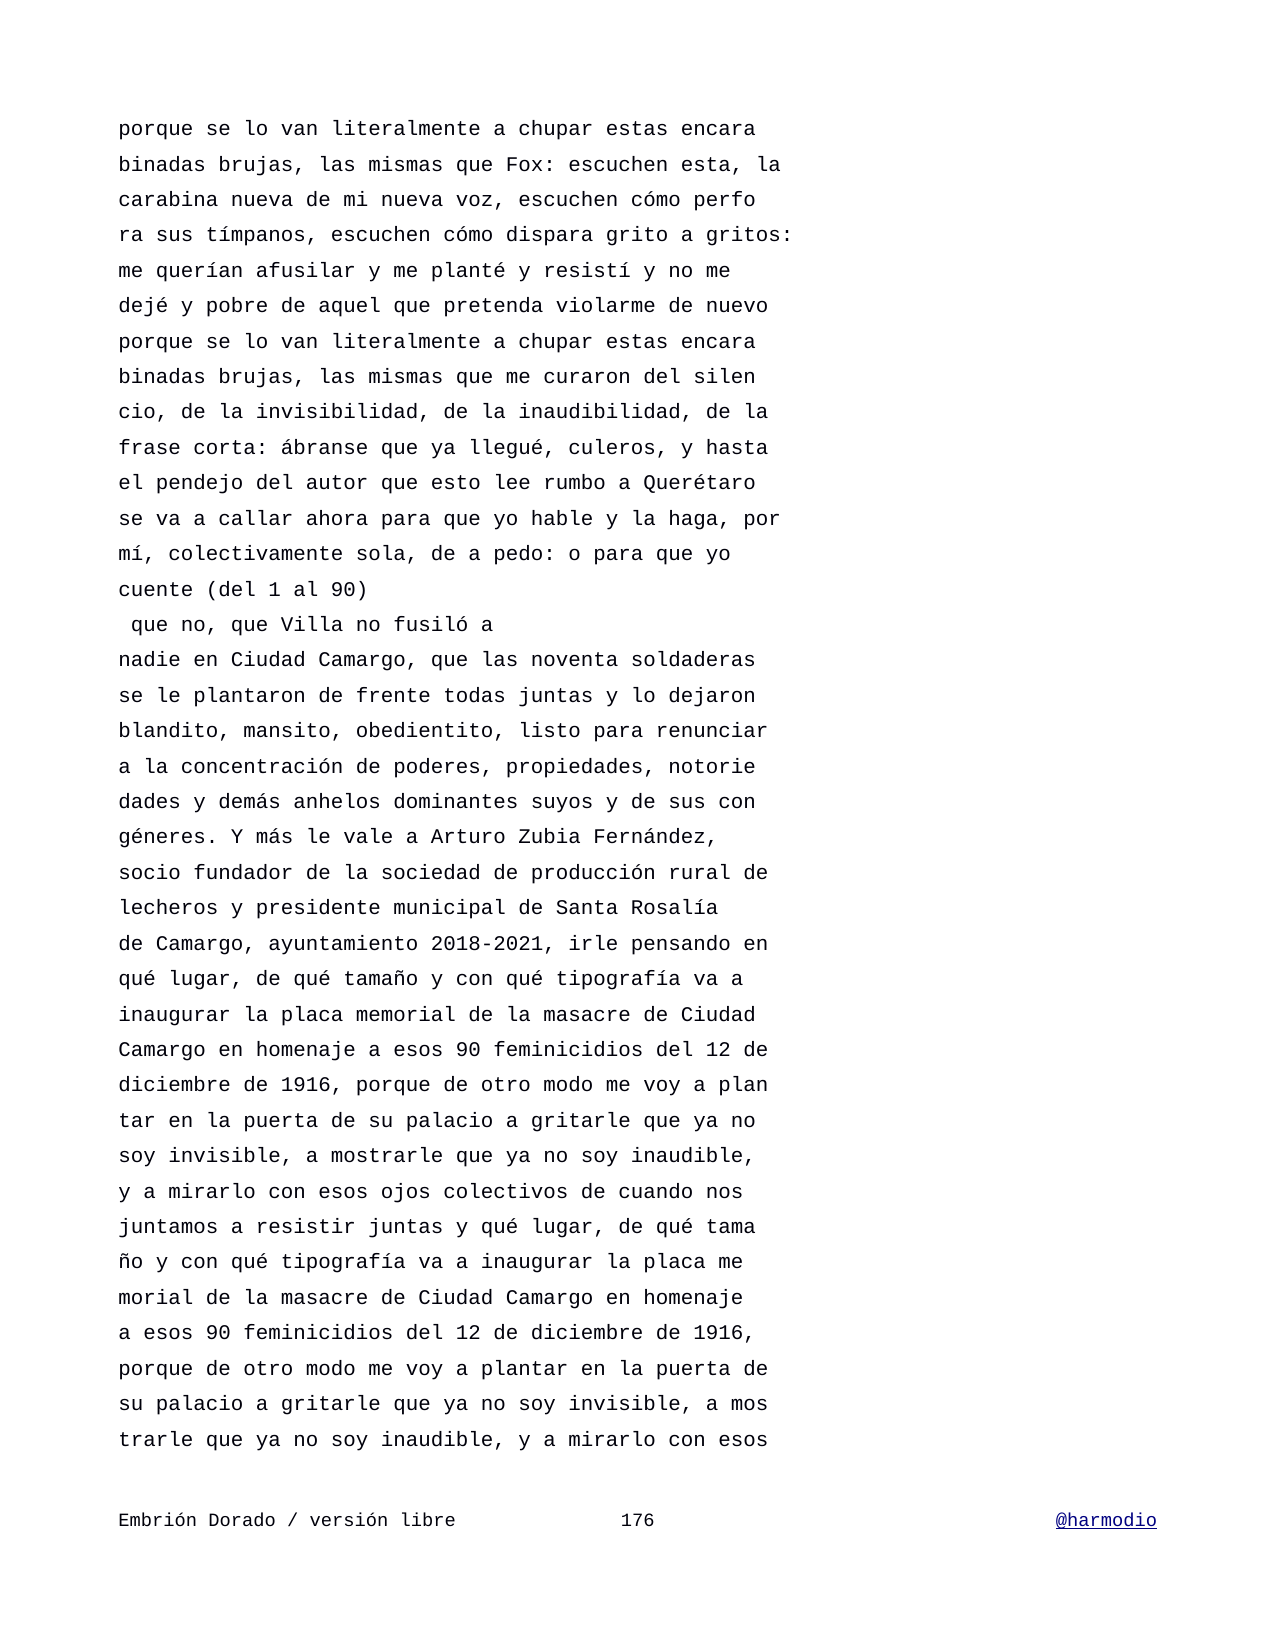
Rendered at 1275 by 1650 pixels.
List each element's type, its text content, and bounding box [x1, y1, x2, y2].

text mí, colectivamente sola, de a pedo: o para que yo [118, 543, 1157, 567]
text porque se lo van literalmente a chupar estas encara­ [118, 331, 1157, 354]
text a la concentración de poderes, propiedades, notorie­ [118, 756, 1157, 779]
text juntamos a resistir juntas y qué lugar, de qué tama­ [118, 1216, 1157, 1240]
text géneres. Y más le vale a Arturo Zubia Fernández, [118, 826, 1157, 850]
text binadas brujas, las mismas que me curaron del silen­ [118, 366, 1157, 390]
text cio, de la invisibilidad, de la inaudibilidad, de la [118, 401, 1157, 425]
text socio fundador de la sociedad de producción rural de [118, 862, 1157, 886]
text el pendejo del autor que esto lee rumbo a Querétaro [118, 472, 1157, 496]
text inaugurar la placa memorial de la masacre de Ciudad [118, 1003, 1157, 1027]
text binadas brujas, las mismas que Fox: escuchen esta, la [118, 153, 1157, 177]
text y a mirarlo con esos ojos colectivos de cuando nos [118, 1181, 1157, 1204]
text dades y demás anhelos dominantes suyos y de sus con­ [118, 791, 1157, 815]
text se va a callar ahora para que yo hable y la haga, por [118, 508, 1157, 531]
text dejé y pobre de aquel que pretenda violarme de nuevo [118, 295, 1157, 319]
text tar en la puerta de su palacio a gritarle que ya no [118, 1110, 1157, 1133]
text ra sus tímpanos, escuchen cómo dispara grito a gritos: [118, 224, 1157, 248]
text lecheros y presidente municipal de Santa Rosalía [118, 897, 1157, 921]
text porque de otro modo me voy a plantar en la puerta de [118, 1358, 1157, 1381]
text me querían afusilar y me planté y resistí y no me [118, 260, 1157, 283]
text se le plantaron de frente todas juntas y lo dejaron [118, 685, 1157, 708]
text qué lugar, de qué tamaño y con qué tipografía va a [118, 968, 1157, 992]
text porque se lo van literalmente a chupar estas encara­ [118, 118, 1157, 142]
text Camargo en homenaje a esos 90 feminicidios del 12 de [118, 1039, 1157, 1063]
text nadie en Ciudad Camargo, que las noventa soldaderas [118, 649, 1157, 673]
text frase corta: ábranse que ya llegué, culeros, y hasta [118, 437, 1157, 461]
text diciembre de 1916, porque de otro modo me voy a plan­ [118, 1074, 1157, 1098]
text su palacio a gritarle que ya no soy invisible, a mos­ [118, 1393, 1157, 1417]
text soy invisible, a mostrarle que ya no soy inaudible, [118, 1145, 1157, 1169]
text morial de la masacre de Ciudad Camargo en homenaje [118, 1287, 1157, 1311]
text a esos 90 feminicidios del 12 de diciembre de 1916, [118, 1322, 1157, 1346]
text que no, que Villa no fusiló a [118, 614, 1157, 638]
text carabina nueva de mi nueva voz, escuchen cómo perfo­ [118, 189, 1157, 213]
text de Camargo, ayuntamiento 2018-2021, irle pensando en [118, 933, 1157, 956]
text ño y con qué tipografía va a inaugurar la placa me­ [118, 1251, 1157, 1275]
text blandito, mansito, obedientito, listo para renunciar [118, 720, 1157, 744]
text trarle que ya no soy inaudible, y a mirarlo con esos [118, 1428, 1157, 1452]
text cuente (del 1 al 90) [118, 578, 1157, 602]
